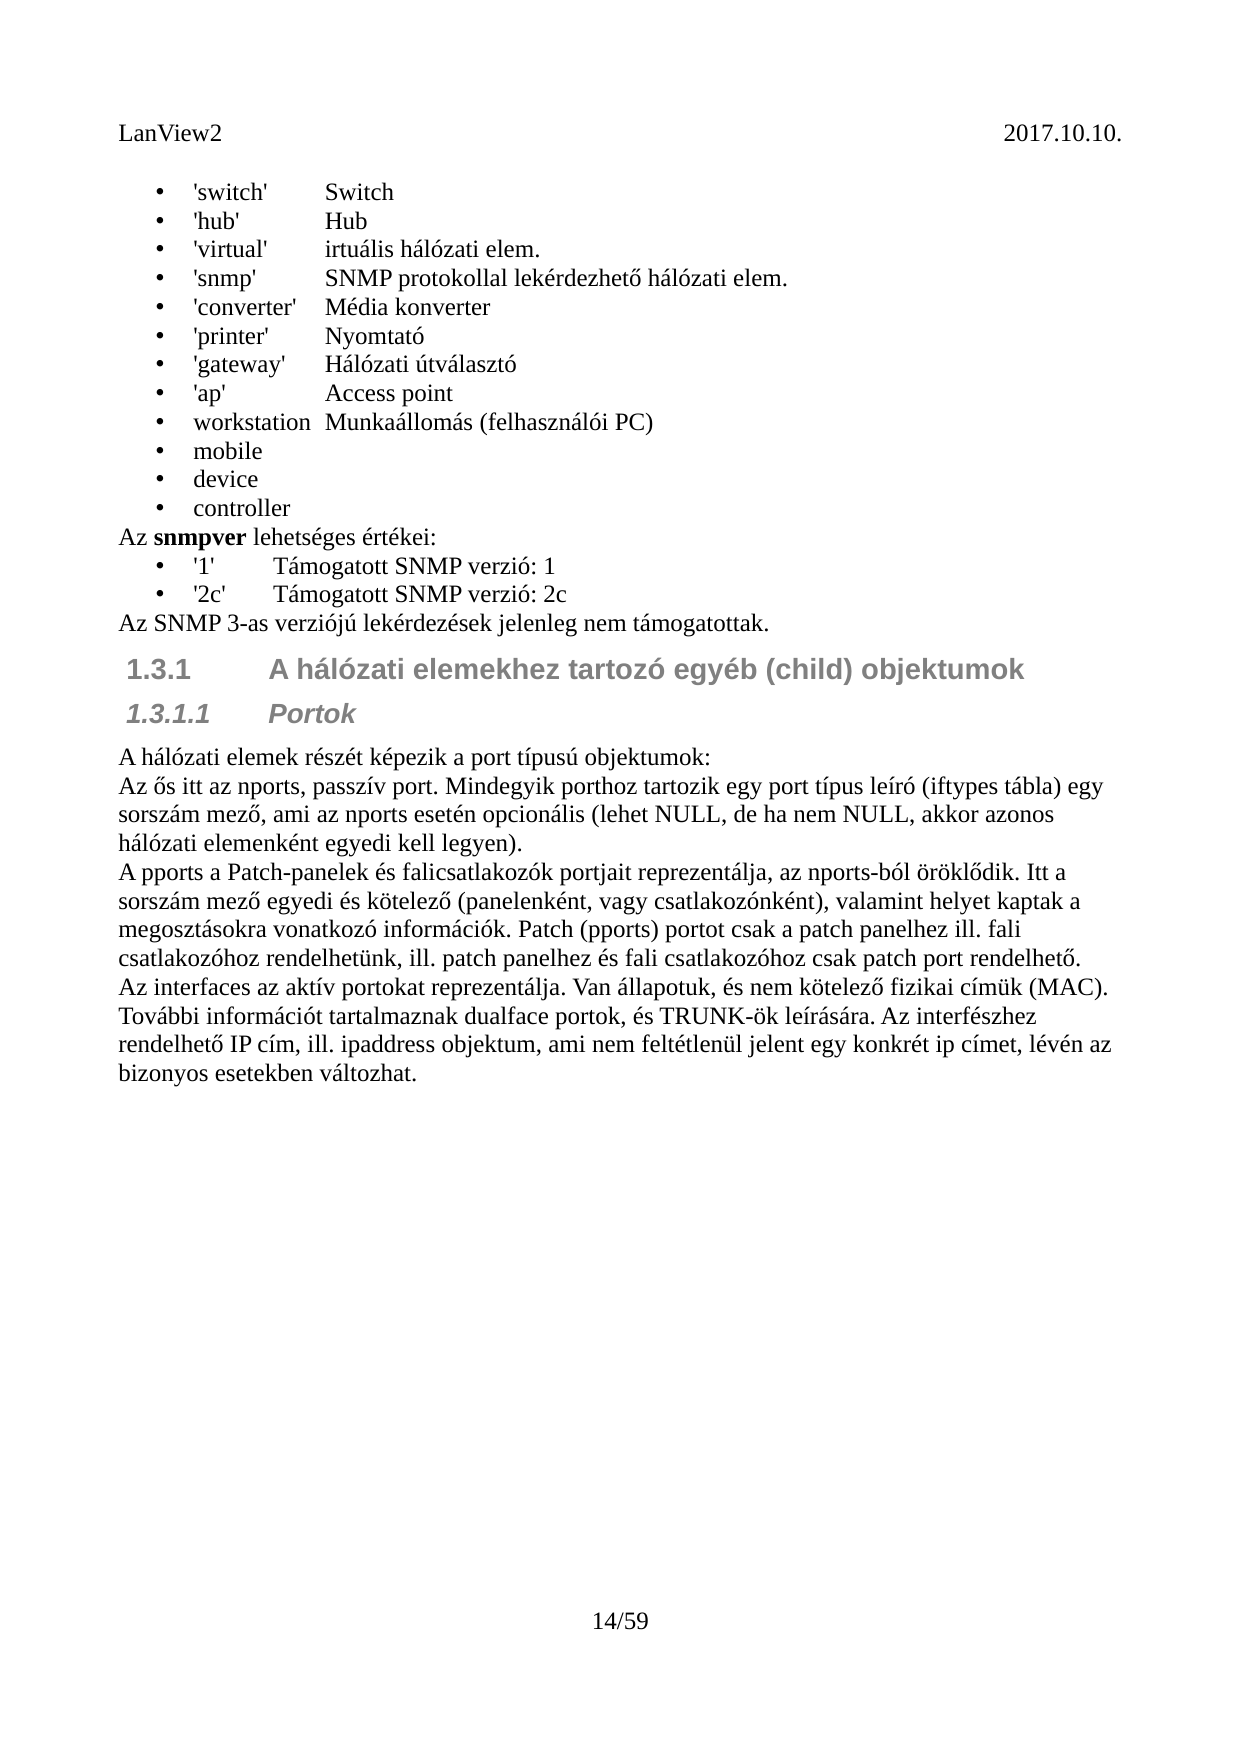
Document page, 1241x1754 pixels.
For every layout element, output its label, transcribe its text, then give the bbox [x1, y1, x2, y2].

list 'converter' Média konverter [156, 292, 1122, 321]
list device [156, 464, 1122, 493]
list mobile [156, 436, 1122, 464]
list 'snmp' SNMP protokollal lekérdezhető hálózati elem. [156, 263, 1122, 292]
list '2c' Támogatott SNMP verzió: 2c [156, 579, 1122, 608]
list controller [156, 493, 1122, 522]
subtitle Portok [118, 698, 1122, 729]
list '1' Támogatott SNMP verzió: 1 [156, 551, 1122, 579]
text Az SNMP 3-as verziójú lekérdezések jelenleg nem támogatottak. [118, 608, 1122, 637]
list 'printer' Nyomtató [156, 321, 1122, 349]
subtitle A hálózati elemekhez tartozó egyéb (child) objektumok [118, 652, 1122, 685]
text A hálózati elemek részét képezik a port típusú objektumok: [118, 742, 1122, 771]
list 'gateway' Hálózati útválasztó [156, 349, 1122, 378]
list 'ap' Access point [156, 378, 1122, 407]
text Az interfaces az aktív portokat reprezentálja. Van állapotuk, és nem kötelező fizikai címük (MAC). További információt tartalmaznak dualface portok, és TRUNK-ök leírására. Az interfészhez rendelhető IP cím, ill. ipaddress objektum, ami nem feltétlenül jelent egy konkrét ip címet, lévén az bizonyos esetekben változhat. [118, 972, 1122, 1087]
text Az ős itt az nports, passzív port. Mindegyik porthoz tartozik egy port típus leíró (iftypes tábla) egy sorszám mező, ami az nports esetén opcionális (lehet NULL, de ha nem NULL, akkor azonos hálózati elemenként egyedi kell legyen). [118, 771, 1122, 857]
list 'virtual' irtuális hálózati elem. [156, 234, 1122, 263]
text Az snmpver lehetséges értékei: [118, 522, 1122, 551]
list workstation Munkaállomás (felhasználói PC) [156, 407, 1122, 436]
text A pports a Patch-panelek és falicsatlakozók portjait reprezentálja, az nports-ból öröklődik. Itt a sorszám mező egyedi és kötelező (panelenként, vagy csatlakozónként), valamint helyet kaptak a megosztásokra vonatkozó információk. Patch (pports) portot csak a patch panelhez ill. fali csatlakozóhoz rendelhetünk, ill. patch panelhez és fali csatlakozóhoz csak patch port rendelhető. [118, 857, 1122, 972]
list 'hub' Hub [156, 206, 1122, 234]
list 'switch' Switch [156, 177, 1122, 206]
